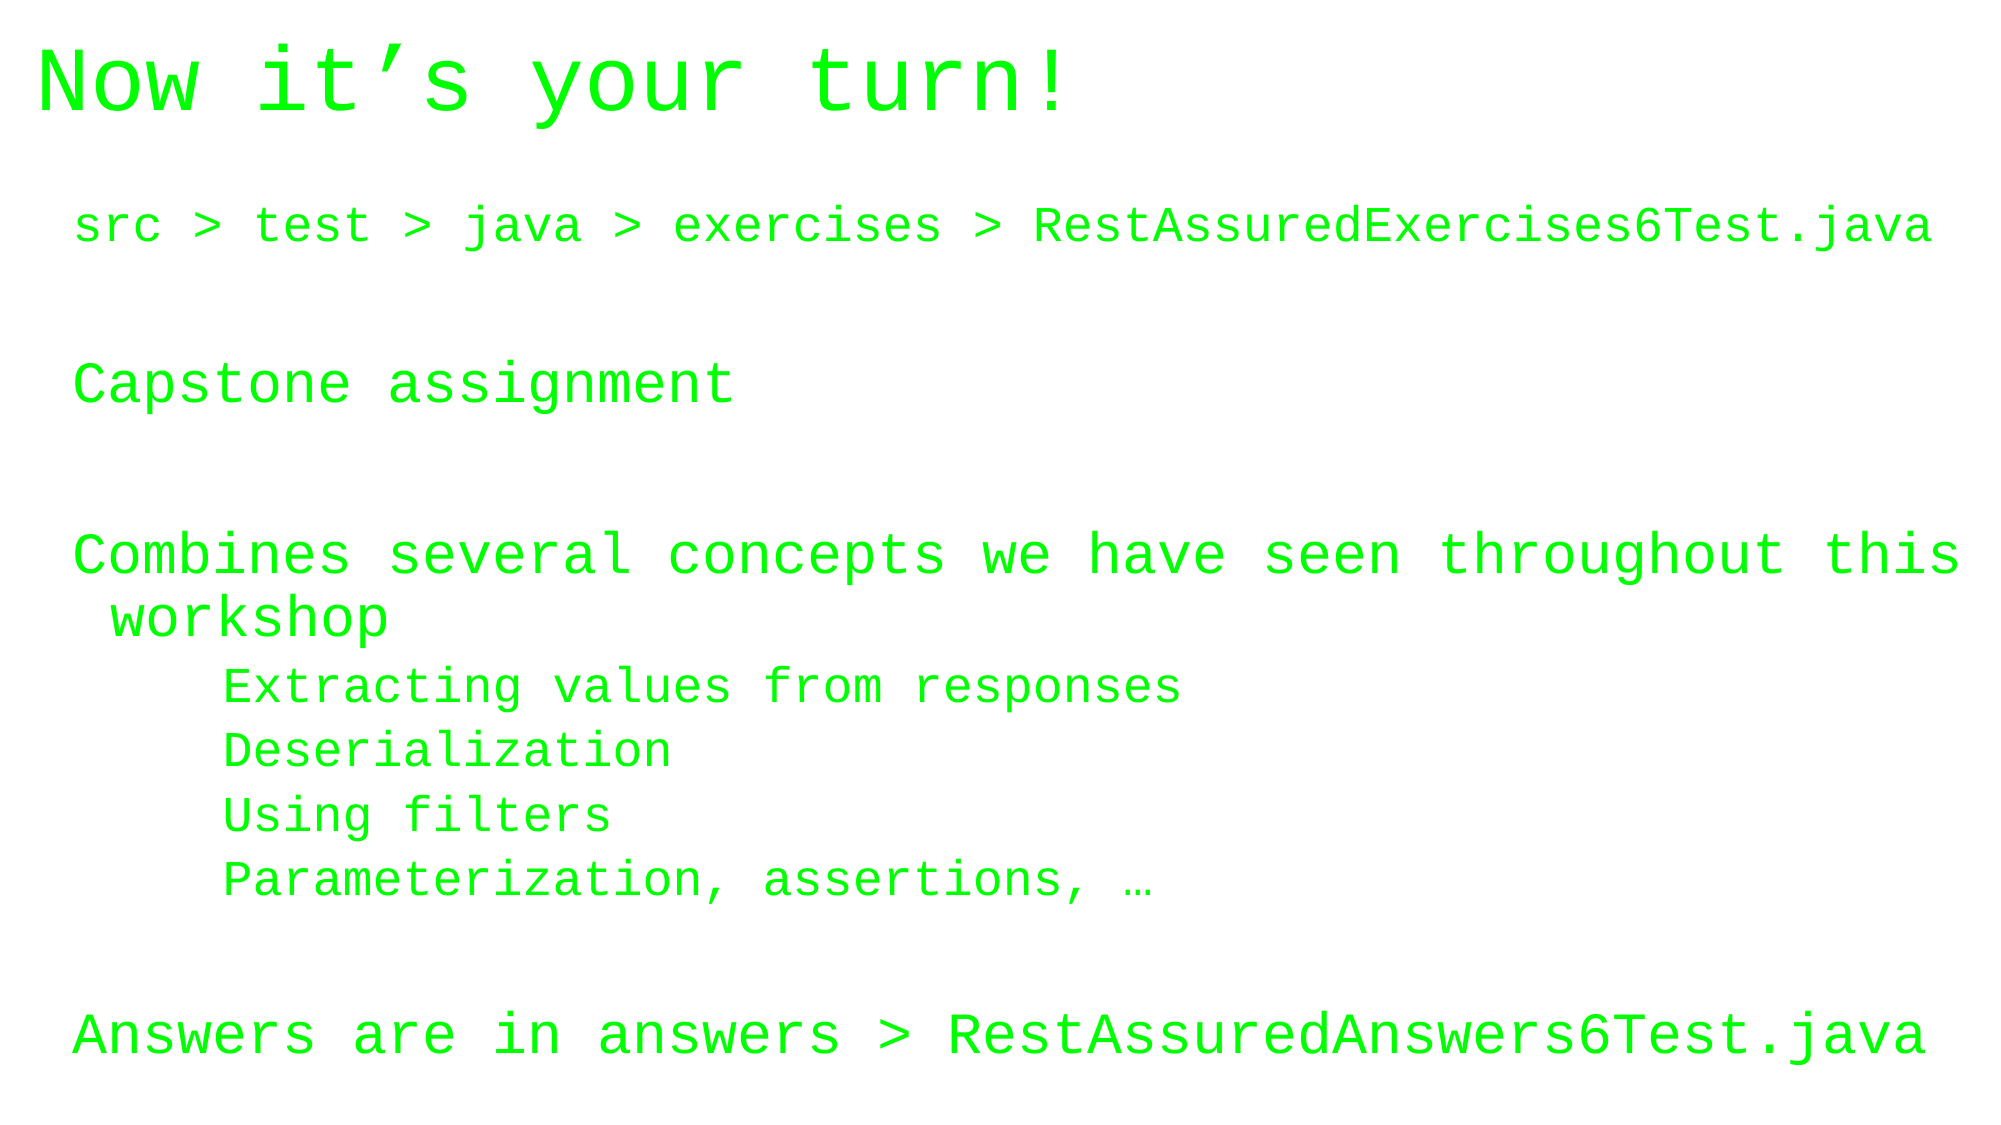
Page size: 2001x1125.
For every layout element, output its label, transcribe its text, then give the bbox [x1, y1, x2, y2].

list src > test > java > exercises > RestAssuredExercises6Test.java Capstone assignment Combines several concepts we have seen throughout this workshop Extracting values from responses Deserialization Using filters Parameterization, assertions, … Answers are in answers > RestAssuredAnswers6Test.java [20, 200, 1990, 1099]
title Now it’s your turn! [20, 0, 1746, 162]
